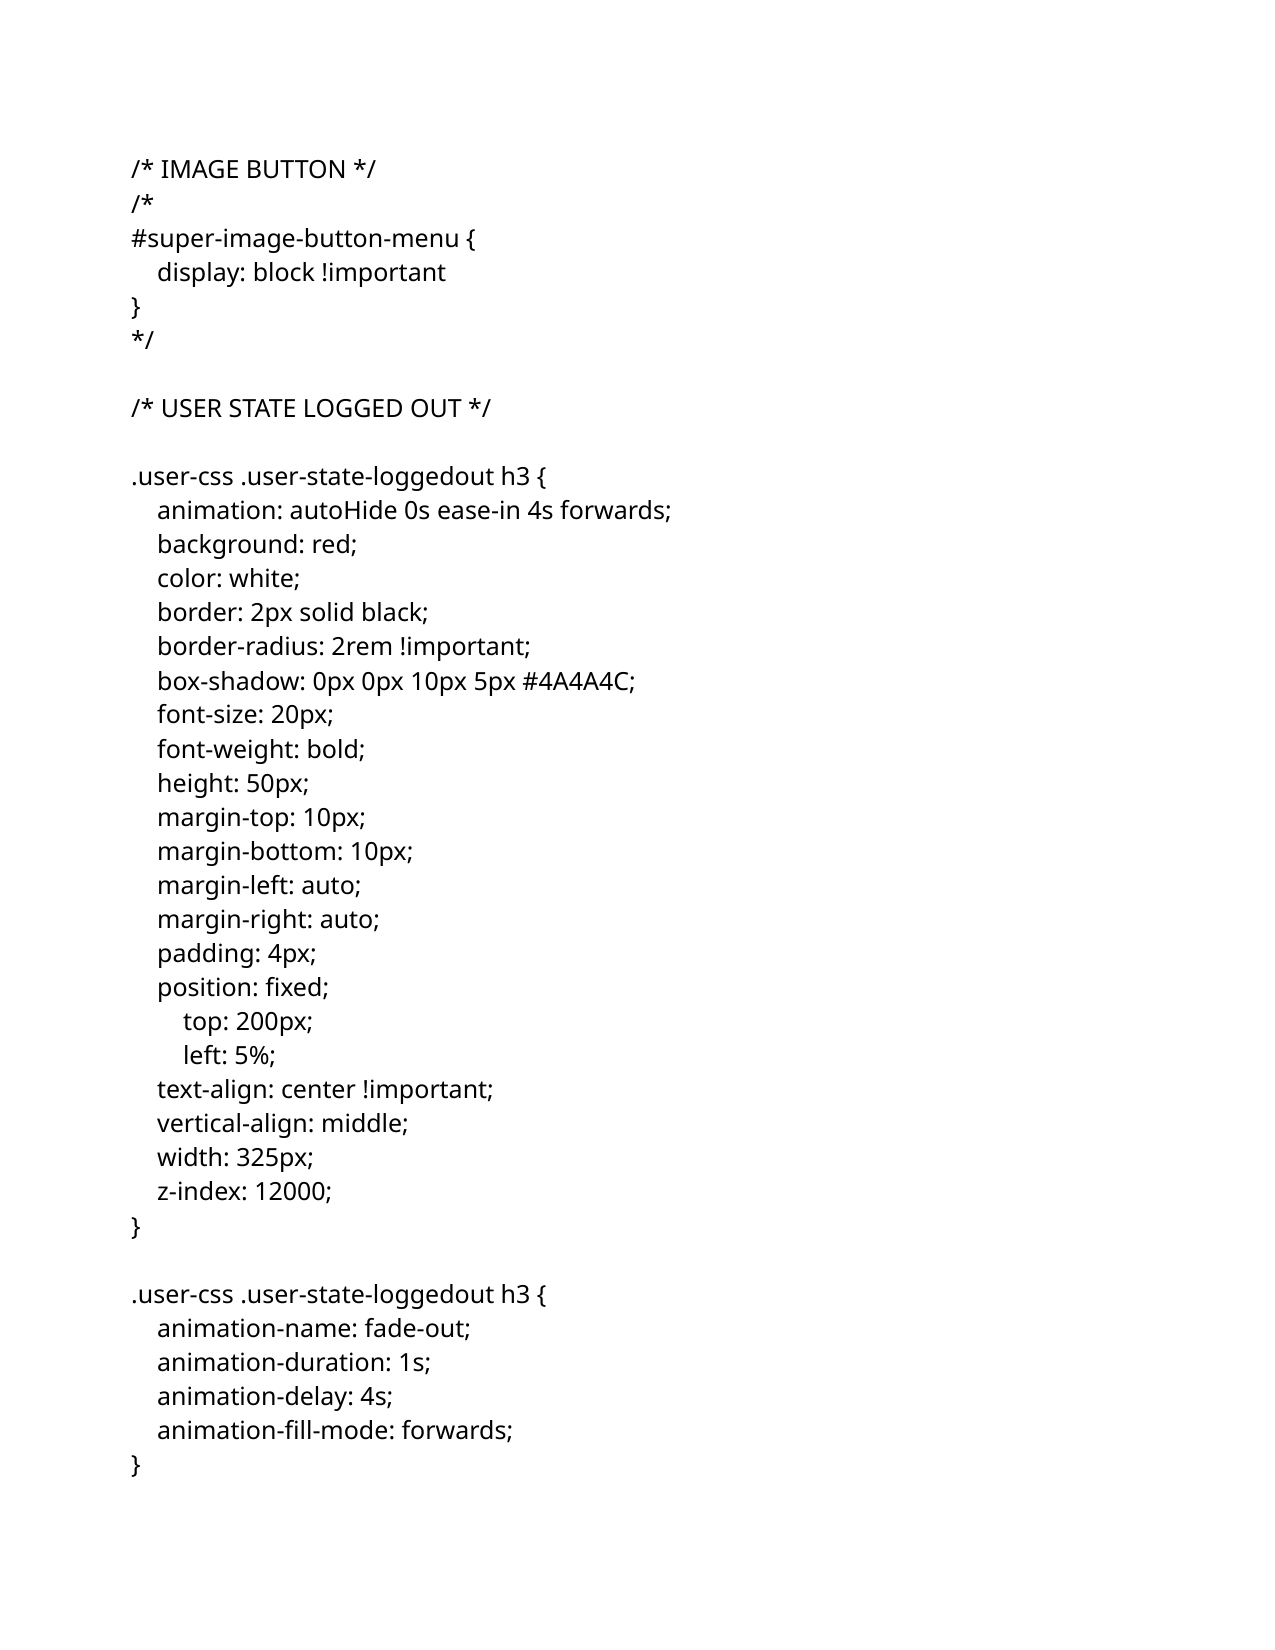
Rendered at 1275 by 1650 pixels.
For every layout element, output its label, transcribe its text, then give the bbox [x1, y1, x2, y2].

text /* IMAGE BUTTON */ /* #super-image-button-menu { display: block !important } */ /* USER STATE LOGGED OUT */ .user-css .user-state-loggedout h3 { animation: autoHide 0s ease-in 4s forwards; background: red; color: white; border: 2px solid black; border-radius: 2rem !important; box-shadow: 0px 0px 10px 5px #4A4A4C; font-size: 20px; font-weight: bold; height: 50px; margin-top: 10px; margin-bottom: 10px; margin-left: auto; margin-right: auto; padding: 4px; position: fixed; top: 200px; left: 5%; text-align: center !important; vertical-align: middle; width: 325px; z-index: 12000; } .user-css .user-state-loggedout h3 { animation-name: fade-out; animation-duration: 1s; animation-delay: 4s; animation-fill-mode: forwards; } [118, 118, 1157, 1515]
